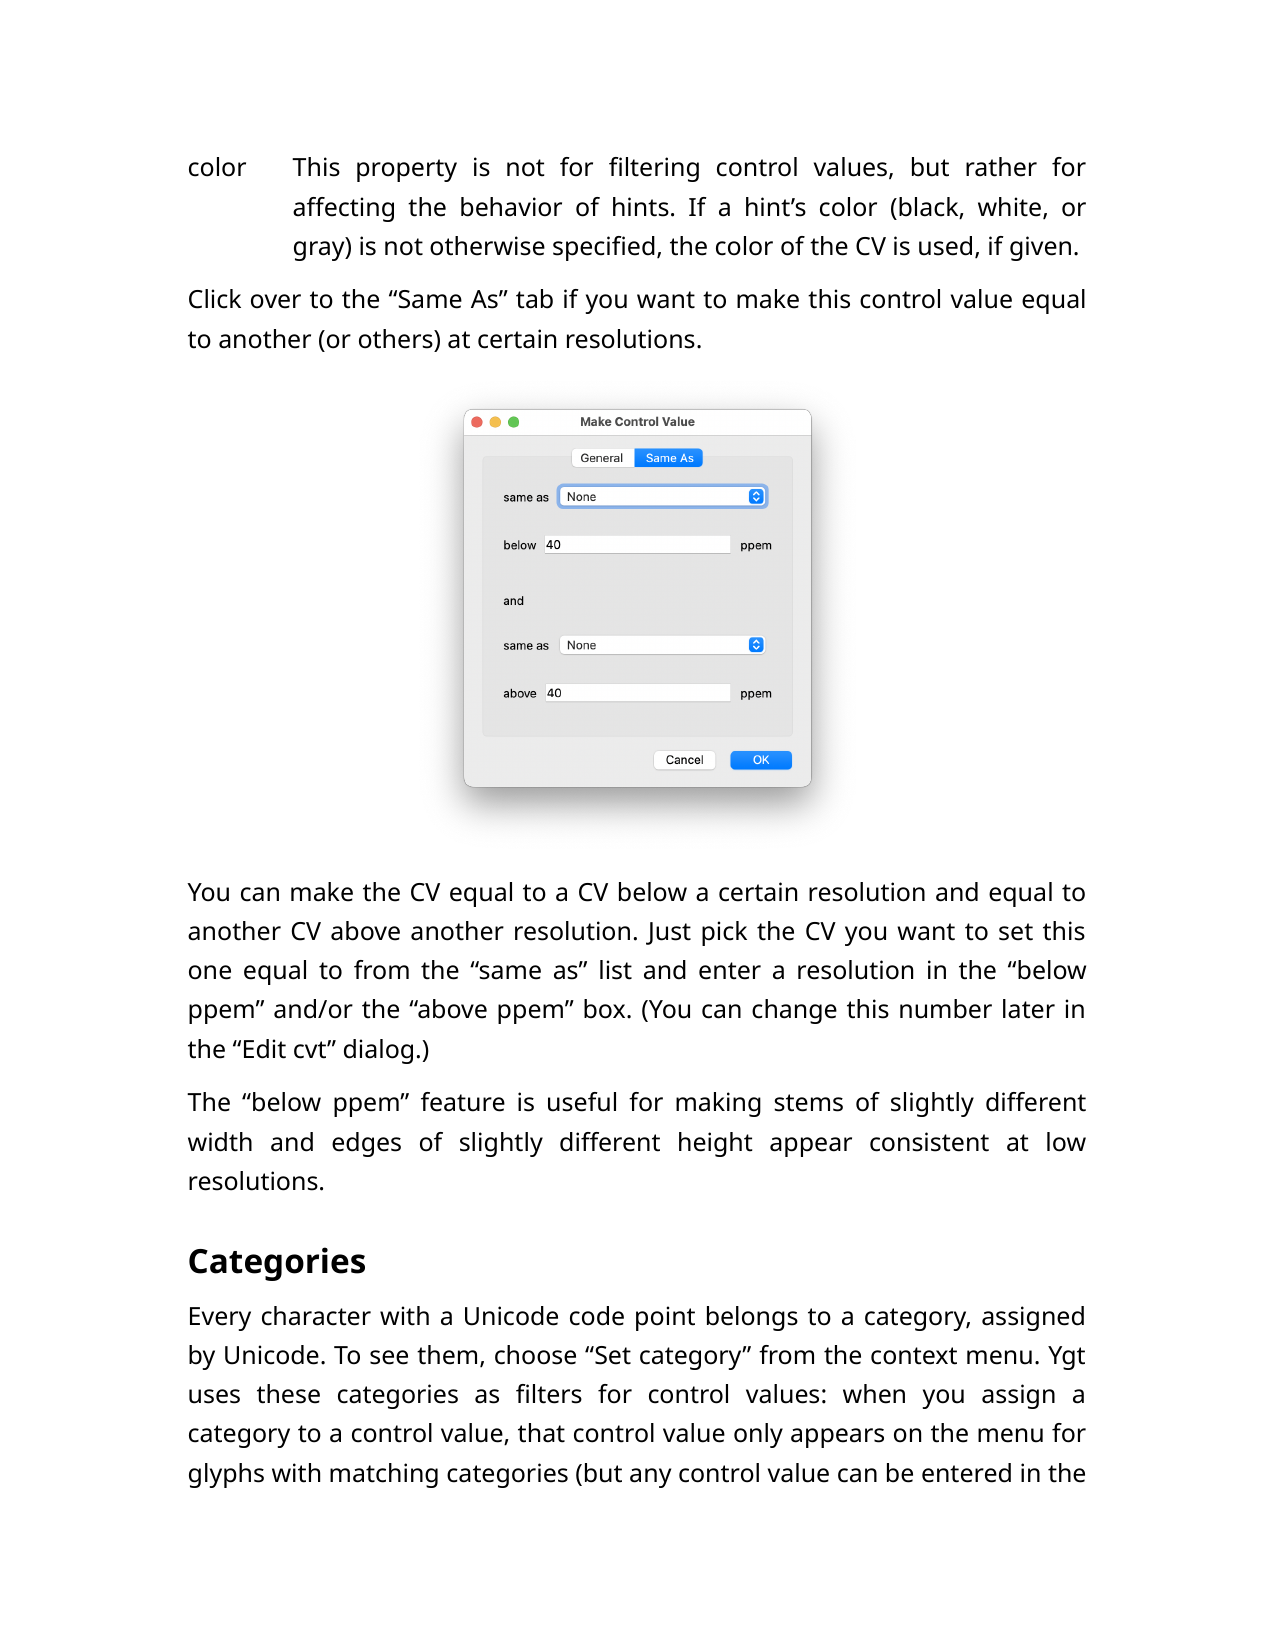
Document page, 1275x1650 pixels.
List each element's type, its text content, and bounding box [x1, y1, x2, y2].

text Click over to the “Same As” tab if you want to make this control value equal to another (or others) at certain resolutions. [187, 282, 1087, 355]
text color This property is not for filtering control values, but rather for affecting the behavior of hints. If a hint’s color (black, white, or gray) is not otherwise specified, the color of the CV is used, if given. [187, 150, 1087, 262]
text You can make the CV equal to a CV below a certain resolution and equal to another CV above another resolution. Just pick the CV you want to set this one equal to from the “same as” list and enter a resolution in the “below ppem” and/or the “above ppem” box. (You can change this number later in the “Edit cvt” dialog.) [187, 875, 1087, 1065]
text The “below ppem” feature is useful for making stems of slightly different width and edges of slightly different height appear consistent at low resolutions. [187, 1085, 1087, 1197]
subtitle Categories [187, 1238, 1087, 1284]
text Every character with a Unicode code point belongs to a category, assigned by Unicode. To see them, choose “Set category” from the context menu. Ygt uses these categories as filters for control values: when you assign a category to a control value, that control value only appears on the menu for glyphs with matching categories (but any control value can be entered in the [187, 1299, 1087, 1489]
picture [412, 375, 863, 855]
